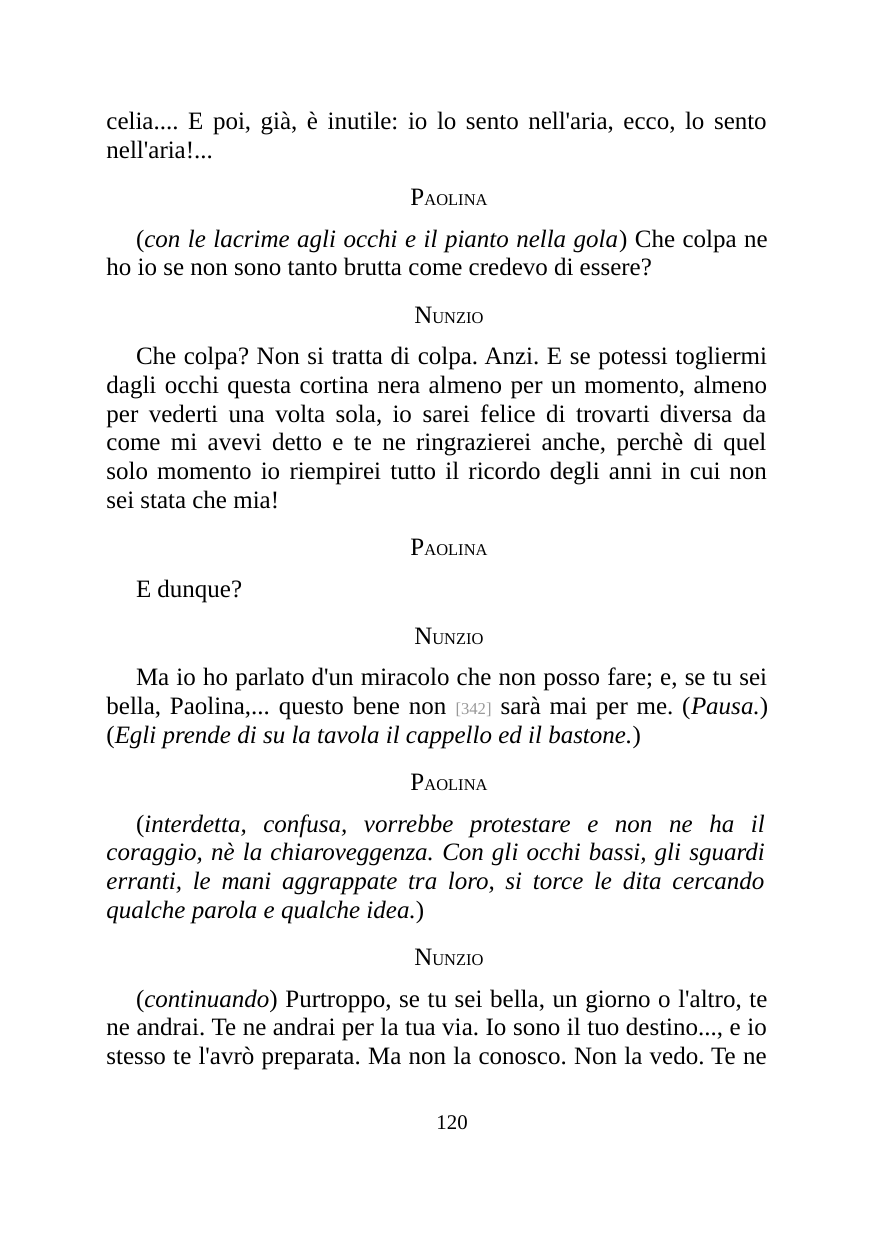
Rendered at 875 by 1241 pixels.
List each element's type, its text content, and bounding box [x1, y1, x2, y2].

text (con le lacrime agli occhi e il pianto nella gola) Che colpa ne ho io se non sono tanto brutta come credevo di essere? [106, 224, 768, 281]
text E dunque? [106, 574, 768, 602]
text Paolina [106, 182, 768, 211]
text Nunzio [106, 621, 768, 650]
text Che colpa? Non si tratta di colpa. Anzi. E se potessi togliermi dagli occhi questa cortina nera almeno per un momento, almeno per vederti una volta sola, io sarei felice di trovarti diversa da come mi avevi detto e te ne ringrazierei anche, perchè di quel solo momento io riempirei tutto il ricordo degli anni in cui non sei stata che mia! [106, 341, 768, 514]
text (continuando) Purtroppo, se tu sei bella, un giorno o l'altro, te ne andrai. Te ne andrai per la tua via. Io sono il tuo destino..., e io stesso te l'avrò preparata. Ma non la conosco. Non la vedo. Te ne [106, 984, 768, 1070]
text Ma io ho parlato d'un miracolo che non posso fare; e, se tu sei bella, Paolina,... questo bene non [342] sarà mai per me. (Pausa.) (Egli prende di su la tavola il cappello ed il bastone.) [106, 662, 768, 749]
text (interdetta, confusa, vorrebbe protestare e non ne ha il coraggio, nè la chiaroveggenza. Con gli occhi bassi, gli sguardi erranti, le mani aggrappate tra loro, si torce le dita cercando qualche parola e qualche idea.) [106, 809, 768, 924]
text celia.... E poi, già, è inutile: io lo sento nell'aria, ecco, lo sento nell'aria!... [106, 106, 768, 164]
text Paolina [106, 767, 768, 796]
text Nunzio [106, 300, 768, 329]
text Nunzio [106, 942, 768, 971]
text Paolina [106, 532, 768, 561]
